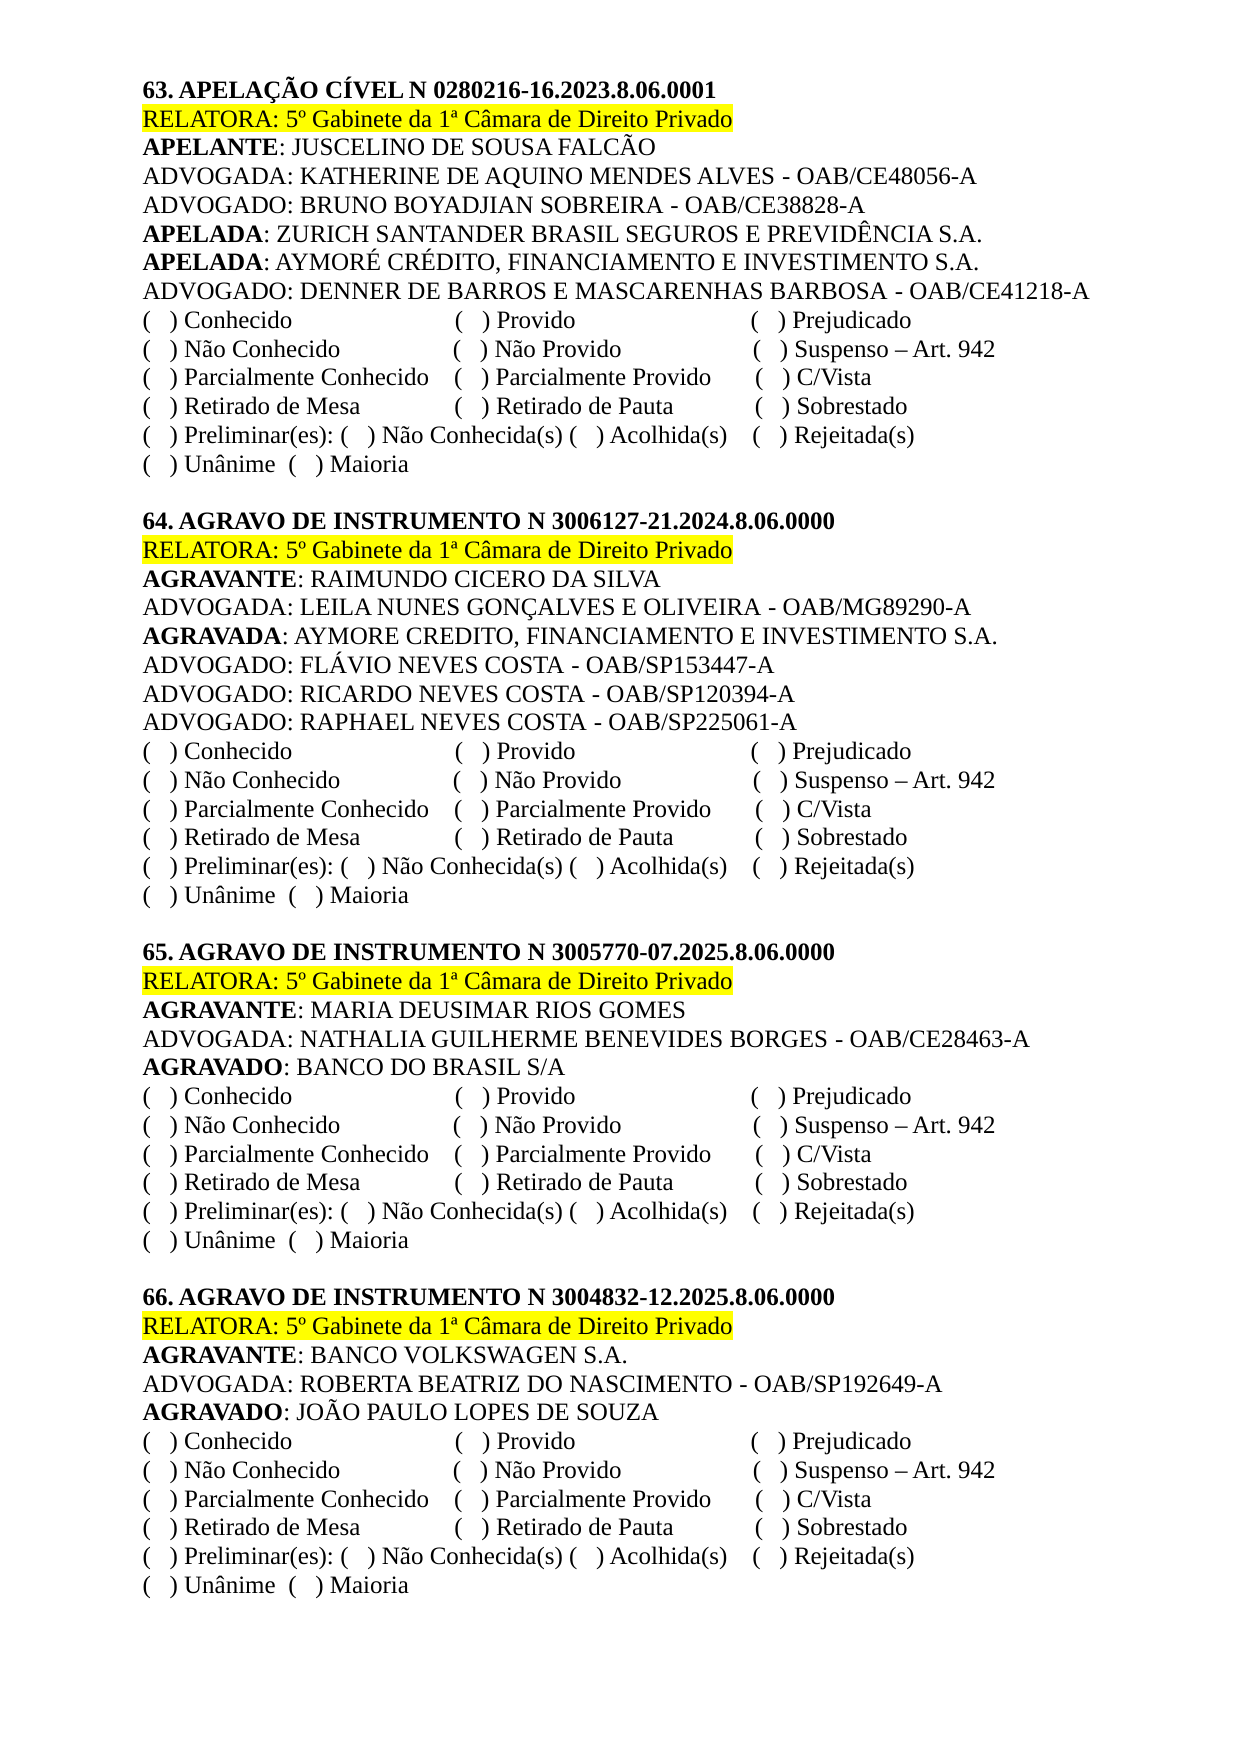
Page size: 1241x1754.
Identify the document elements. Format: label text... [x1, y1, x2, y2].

text 63. APELAÇÃO CÍVEL N 0280216-16.2023.8.06.0001 RELATORA: 5º Gabinete da 1ª Câmara de Direito Privado APELANTE: JUSCELINO DE SOUSA FALCÃO ADVOGADA: KATHERINE DE AQUINO MENDES ALVES - OAB/CE48056-A ADVOGADO: BRUNO BOYADJIAN SOBREIRA - OAB/CE38828-A APELADA: ZURICH SANTANDER BRASIL SEGUROS E PREVIDÊNCIA S.A. APELADA: AYMORÉ CRÉDITO, FINANCIAMENTO E INVESTIMENTO S.A. ADVOGADO: DENNER DE BARROS E MASCARENHAS BARBOSA - OAB/CE41218-A ( ) Conhecido ( ) Provido ( ) Prejudicado [142, 75, 1141, 334]
text ( ) Não Conhecido ( ) Não Provido ( ) Suspenso – Art. 942 [142, 334, 1141, 362]
text ( ) Unânime ( ) Maioria 66. AGRAVO DE INSTRUMENTO N 3004832-12.2025.8.06.0000 RELATORA: 5º Gabinete da 1ª Câmara de Direito Privado AGRAVANTE: BANCO VOLKSWAGEN S.A. ADVOGADA: ROBERTA BEATRIZ DO NASCIMENTO - OAB/SP192649-A AGRAVADO: JOÃO PAULO LOPES DE SOUZA ( ) Conhecido ( ) Provido ( ) Prejudicado [142, 1225, 1141, 1455]
text ( ) Não Conhecido ( ) Não Provido ( ) Suspenso – Art. 942 [142, 765, 1141, 794]
text ( ) Retirado de Mesa ( ) Retirado de Pauta ( ) Sobrestado [142, 822, 1141, 851]
text ( ) Retirado de Mesa ( ) Retirado de Pauta ( ) Sobrestado [142, 391, 1141, 420]
text ( ) Não Conhecido ( ) Não Provido ( ) Suspenso – Art. 942 [142, 1455, 1141, 1484]
text ( ) Unânime ( ) Maioria [142, 1570, 1141, 1627]
text ( ) Unânime ( ) Maioria 64. AGRAVO DE INSTRUMENTO N 3006127-21.2024.8.06.0000 RELATORA: 5º Gabinete da 1ª Câmara de Direito Privado AGRAVANTE: RAIMUNDO CICERO DA SILVA ADVOGADA: LEILA NUNES GONÇALVES E OLIVEIRA - OAB/MG89290-A AGRAVADA: AYMORE CREDITO, FINANCIAMENTO E INVESTIMENTO S.A. ADVOGADO: FLÁVIO NEVES COSTA - OAB/SP153447-A ADVOGADO: RICARDO NEVES COSTA - OAB/SP120394-A ADVOGADO: RAPHAEL NEVES COSTA - OAB/SP225061-A ( ) Conhecido ( ) Provido ( ) Prejudicado [142, 449, 1141, 765]
text ( ) Unânime ( ) Maioria 65. AGRAVO DE INSTRUMENTO N 3005770-07.2025.8.06.0000 RELATORA: 5º Gabinete da 1ª Câmara de Direito Privado AGRAVANTE: MARIA DEUSIMAR RIOS GOMES ADVOGADA: NATHALIA GUILHERME BENEVIDES BORGES - OAB/CE28463-A AGRAVADO: BANCO DO BRASIL S/A ( ) Conhecido ( ) Provido ( ) Prejudicado [142, 880, 1141, 1110]
text ( ) Preliminar(es): ( ) Não Conhecida(s) ( ) Acolhida(s) ( ) Rejeitada(s) [142, 1541, 1141, 1570]
text ( ) Preliminar(es): ( ) Não Conhecida(s) ( ) Acolhida(s) ( ) Rejeitada(s) [142, 1196, 1141, 1225]
text ( ) Retirado de Mesa ( ) Retirado de Pauta ( ) Sobrestado [142, 1167, 1141, 1196]
text ( ) Parcialmente Conhecido ( ) Parcialmente Provido ( ) C/Vista [142, 1484, 1141, 1512]
text ( ) Parcialmente Conhecido ( ) Parcialmente Provido ( ) C/Vista [142, 362, 1141, 391]
text ( ) Retirado de Mesa ( ) Retirado de Pauta ( ) Sobrestado [142, 1512, 1141, 1541]
text ( ) Parcialmente Conhecido ( ) Parcialmente Provido ( ) C/Vista [142, 1139, 1141, 1167]
text ( ) Preliminar(es): ( ) Não Conhecida(s) ( ) Acolhida(s) ( ) Rejeitada(s) [142, 420, 1141, 449]
text ( ) Parcialmente Conhecido ( ) Parcialmente Provido ( ) C/Vista [142, 794, 1141, 822]
text ( ) Preliminar(es): ( ) Não Conhecida(s) ( ) Acolhida(s) ( ) Rejeitada(s) [142, 851, 1141, 880]
text ( ) Não Conhecido ( ) Não Provido ( ) Suspenso – Art. 942 [142, 1110, 1141, 1139]
